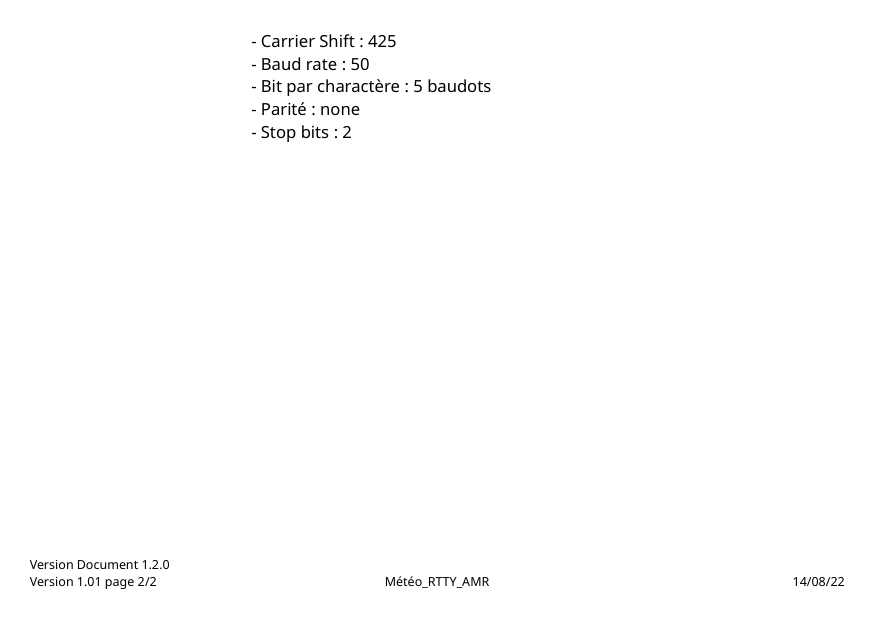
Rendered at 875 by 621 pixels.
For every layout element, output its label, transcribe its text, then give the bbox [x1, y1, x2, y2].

text - Stop bits : 2 [29, 120, 844, 143]
text - Bit par charactère : 5 baudots [29, 75, 844, 98]
text - Baud rate : 50 [29, 52, 844, 75]
text - Carrier Shift : 425 [29, 29, 844, 52]
text - Parité : none [29, 98, 844, 120]
